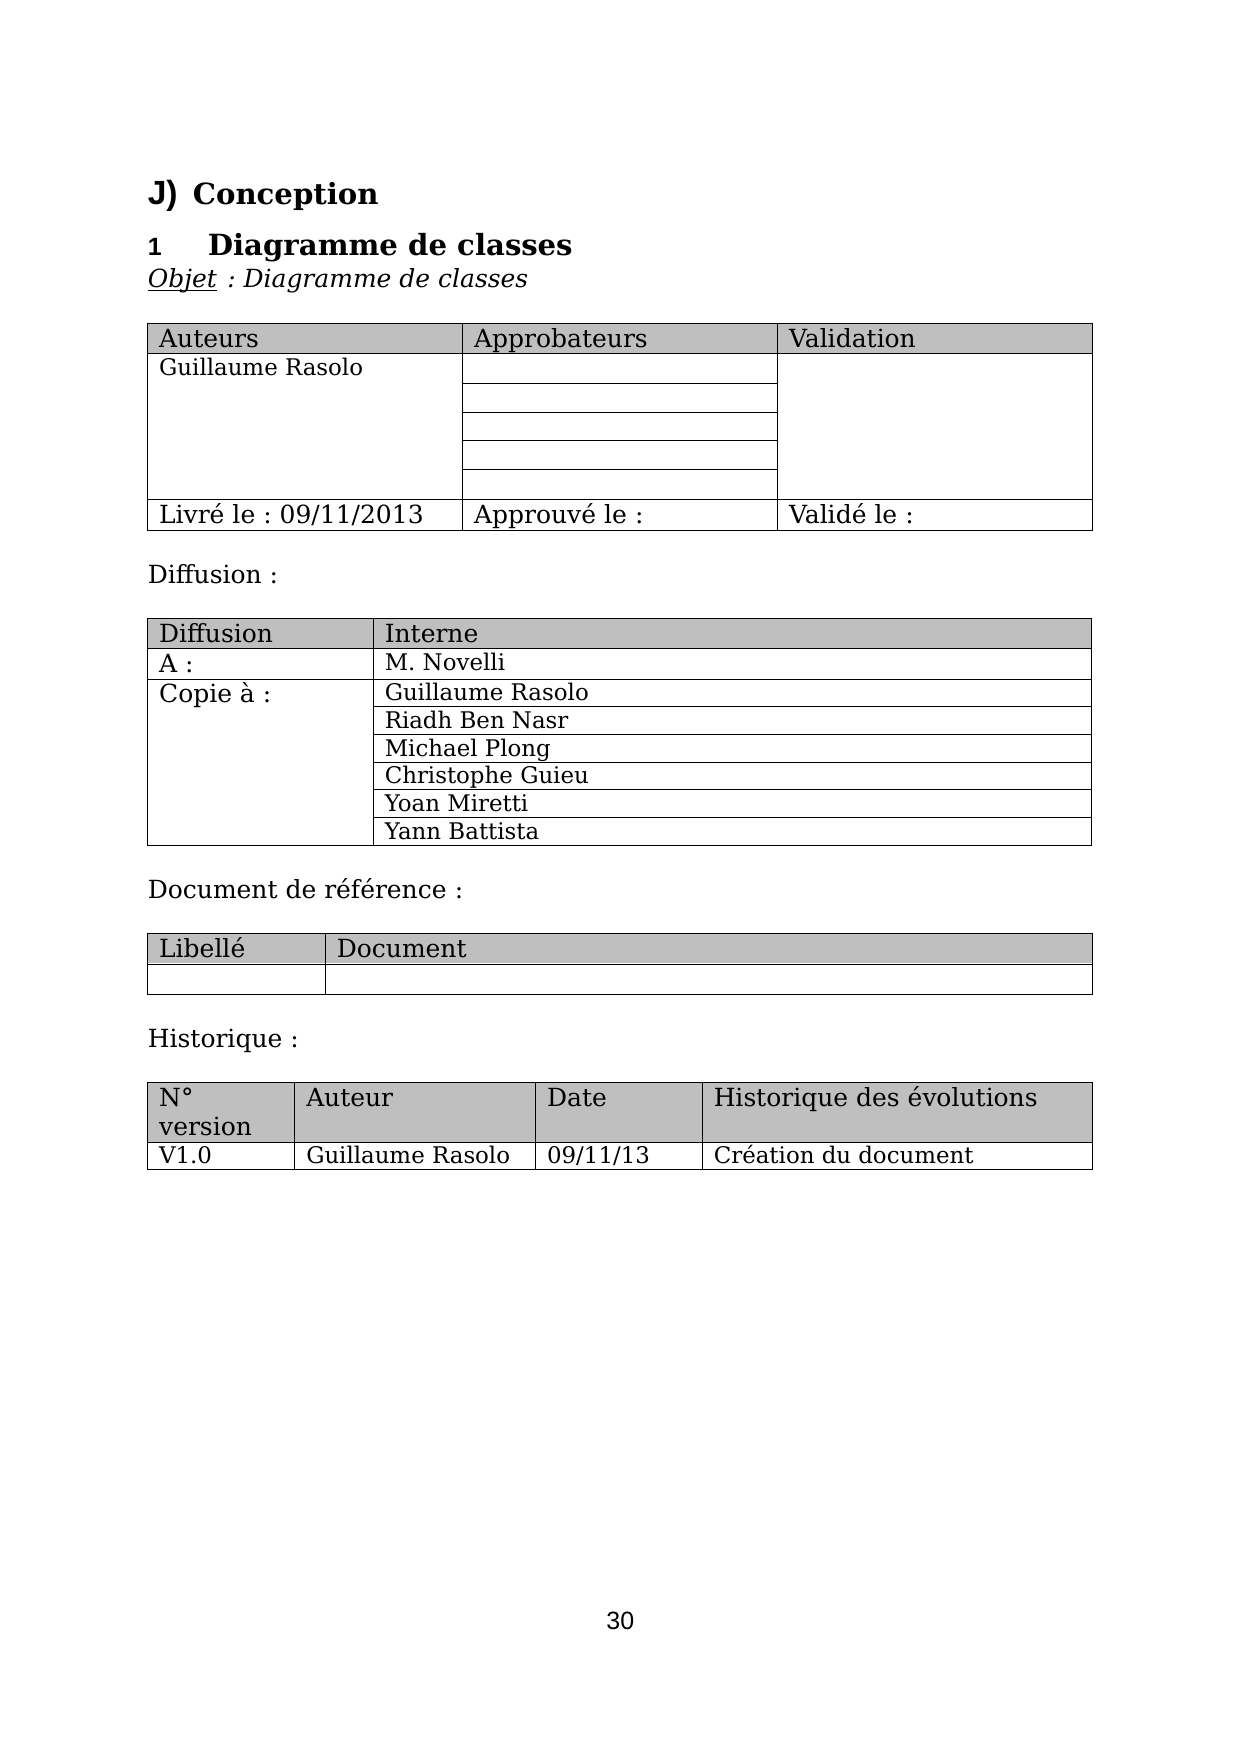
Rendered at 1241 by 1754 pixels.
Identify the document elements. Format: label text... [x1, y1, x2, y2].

text Historique : [148, 1024, 1093, 1053]
table_cell [148, 965, 325, 994]
table_cell [463, 441, 777, 469]
table_header Historique des évolutions [703, 1083, 1092, 1142]
table_cell Copie à : [148, 680, 373, 845]
table_cell [463, 413, 777, 440]
subtitle Diagramme de classes [148, 228, 1093, 262]
table_cell [326, 965, 1092, 994]
table_cell M. Novelli [374, 649, 1091, 678]
table_header Validation [778, 324, 1092, 353]
table_cell Livré le : 09/11/2013 [148, 500, 462, 529]
table_cell Michael Plong [374, 735, 1091, 762]
table_cell Yann Battista [374, 818, 1091, 845]
table_cell A : [148, 649, 373, 678]
table_cell [463, 384, 777, 412]
table_cell Validé le : [778, 500, 1092, 529]
table_cell Riadh Ben Nasr [374, 707, 1091, 734]
table_cell [463, 470, 777, 499]
table_cell [778, 354, 1092, 499]
table_cell Guillaume Rasolo [374, 680, 1091, 706]
table_cell [463, 354, 777, 383]
table_header Auteurs [148, 324, 462, 353]
text Diffusion : [148, 560, 1093, 589]
table_cell Approuvé le : [463, 500, 777, 529]
table_cell 09/11/13 [536, 1143, 702, 1169]
table_cell Yoan Miretti [374, 790, 1091, 817]
table_header Approbateurs [463, 324, 777, 353]
table_header Auteur [295, 1083, 535, 1142]
table_header Interne [374, 619, 1091, 648]
text Document de référence : [148, 875, 1093, 904]
subtitle Conception [148, 173, 1093, 211]
table_header N° version [148, 1083, 294, 1142]
table_header Date [536, 1083, 702, 1142]
table_cell Christophe Guieu [374, 763, 1091, 789]
table_header Document [326, 934, 1092, 963]
text Objet : Diagramme de classes [148, 264, 1093, 294]
table_header Diffusion [148, 619, 373, 648]
table_cell Guillaume Rasolo [148, 354, 462, 499]
table_header Libellé [148, 934, 325, 963]
table_cell Création du document [703, 1143, 1092, 1169]
table_cell Guillaume Rasolo [295, 1143, 535, 1169]
table_cell V1.0 [148, 1143, 294, 1169]
